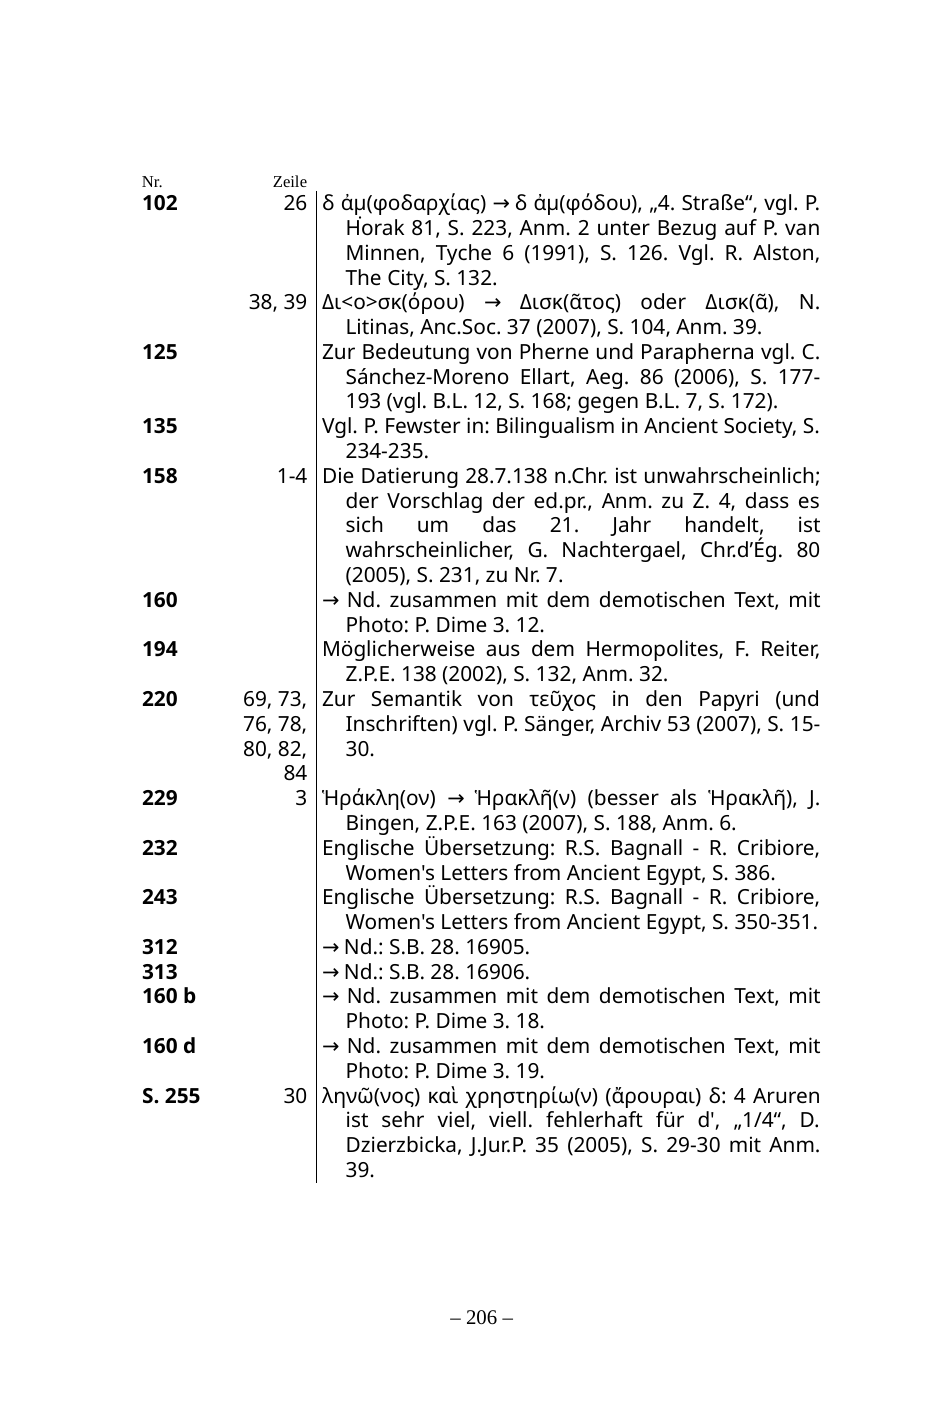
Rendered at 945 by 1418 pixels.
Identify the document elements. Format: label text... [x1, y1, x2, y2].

table_cell → Nd. zusammen mit dem demotischen Text, mit Photo: P. Dime 3. 12. [317, 588, 827, 637]
table_cell 313 [136, 959, 316, 984]
table_cell Δι<ο>σκ(όρου) → Δισκ(ᾶτος) oder Δισκ(ᾶ), N. Litinas, Anc.Soc. 37 (2007), S. 104, Anm. 39. [317, 290, 827, 339]
table_cell 26 [224, 191, 316, 290]
table_cell 232 [136, 835, 316, 885]
table_cell Die Datierung 28.7.138 n.Chr. ist unwahrscheinlich; der Vorschlag der ed.pr., Anm. zu Z. 4, dass es sich um das 21. Jahr handelt, ist wahrscheinlicher, G. Nachtergael, Chr.d’Ég. 80 (2005), S. 231, zu Nr. 7. [317, 464, 827, 587]
table_cell [136, 290, 224, 339]
table_cell 229 [136, 786, 224, 835]
table_cell 69, 73, 76, 78, 80, 82, 84 [224, 687, 316, 786]
table_cell 160 d [136, 1034, 316, 1083]
table_cell Vgl. P. Fewster in: Bilingualism in Ancient Society, S. 234-235. [317, 414, 827, 463]
table_cell → Nd. zusammen mit dem demotischen Text, mit Photo: P. Dime 3. 18. [317, 984, 827, 1034]
table_cell Englische Übersetzung: R.S. Bagnall - R. Cribiore, Women's Letters from Ancient Egypt, S. 386. [317, 835, 827, 885]
table_cell Zur Semantik von τεῦχος in den Papyri (und Inschriften) vgl. P. Sänger, Archiv 53 (2007), S. 15-30. [317, 687, 827, 786]
table_cell 194 [136, 637, 316, 687]
table_cell 102 [136, 191, 224, 290]
table_cell 220 [136, 687, 224, 786]
table_cell 125 [136, 340, 316, 414]
table_cell 30 [224, 1083, 316, 1182]
table_cell Englische Übersetzung: R.S. Bagnall - R. Cribiore, Women's Letters from Ancient Egypt, S. 350-351. [317, 885, 827, 934]
table_cell 243 [136, 885, 316, 934]
table_cell → Nd.: S.B. 28. 16906. [317, 959, 827, 984]
table_cell 3 [224, 786, 316, 835]
table_cell 1-4 [224, 464, 316, 587]
table_cell → Nd.: S.B. 28. 16905. [317, 935, 827, 959]
table_cell 38, 39 [224, 290, 316, 339]
table_cell Zur Bedeutung von Pherne und Parapherna vgl. C. Sánchez-Moreno Ellart, Aeg. 86 (2006), S. 177-193 (vgl. B.L. 12, S. 168; gegen B.L. 7, S. 172). [317, 340, 827, 414]
table_cell 135 [136, 414, 316, 463]
table_cell 160 b [136, 984, 316, 1034]
table_cell Ἡράκλη(ον) → Ἡρακλῆ(ν) (besser als Ἡρακλῆ), J. Bingen, Z.P.E. 163 (2007), S. 188, Anm. 6. [317, 786, 827, 835]
table_cell ληνῶ(νος) καὶ χρηστηρίω(ν) (ἄρουραι) δ: 4 Aruren ist sehr viel, viell. fehlerhaft für d', „1/4“, D. Dzierzbicka, J.Jur.P. 35 (2005), S. 29-30 mit Anm. 39. [317, 1083, 827, 1182]
table_cell δ ἀμ̣(φοδαρχίας) → δ ἀμ(φόδου), „4. Straße“, vgl. P. Horak 81, S. 223, Anm. 2 unter Bezug auf P. van Minnen, Tyche 6 (1991), S. 126. Vgl. R. Alston, The City, S. 132. [317, 191, 827, 290]
table_cell Möglicherweise aus dem Hermopolites, F. Reiter, Z.P.E. 138 (2002), S. 132, Anm. 32. [317, 637, 827, 687]
table_cell S. 255 [136, 1083, 224, 1182]
table_cell 160 [136, 588, 316, 637]
table_cell → Nd. zusammen mit dem demotischen Text, mit Photo: P. Dime 3. 19. [317, 1034, 827, 1083]
table_cell 312 [136, 935, 316, 959]
table_cell 158 [136, 464, 224, 587]
